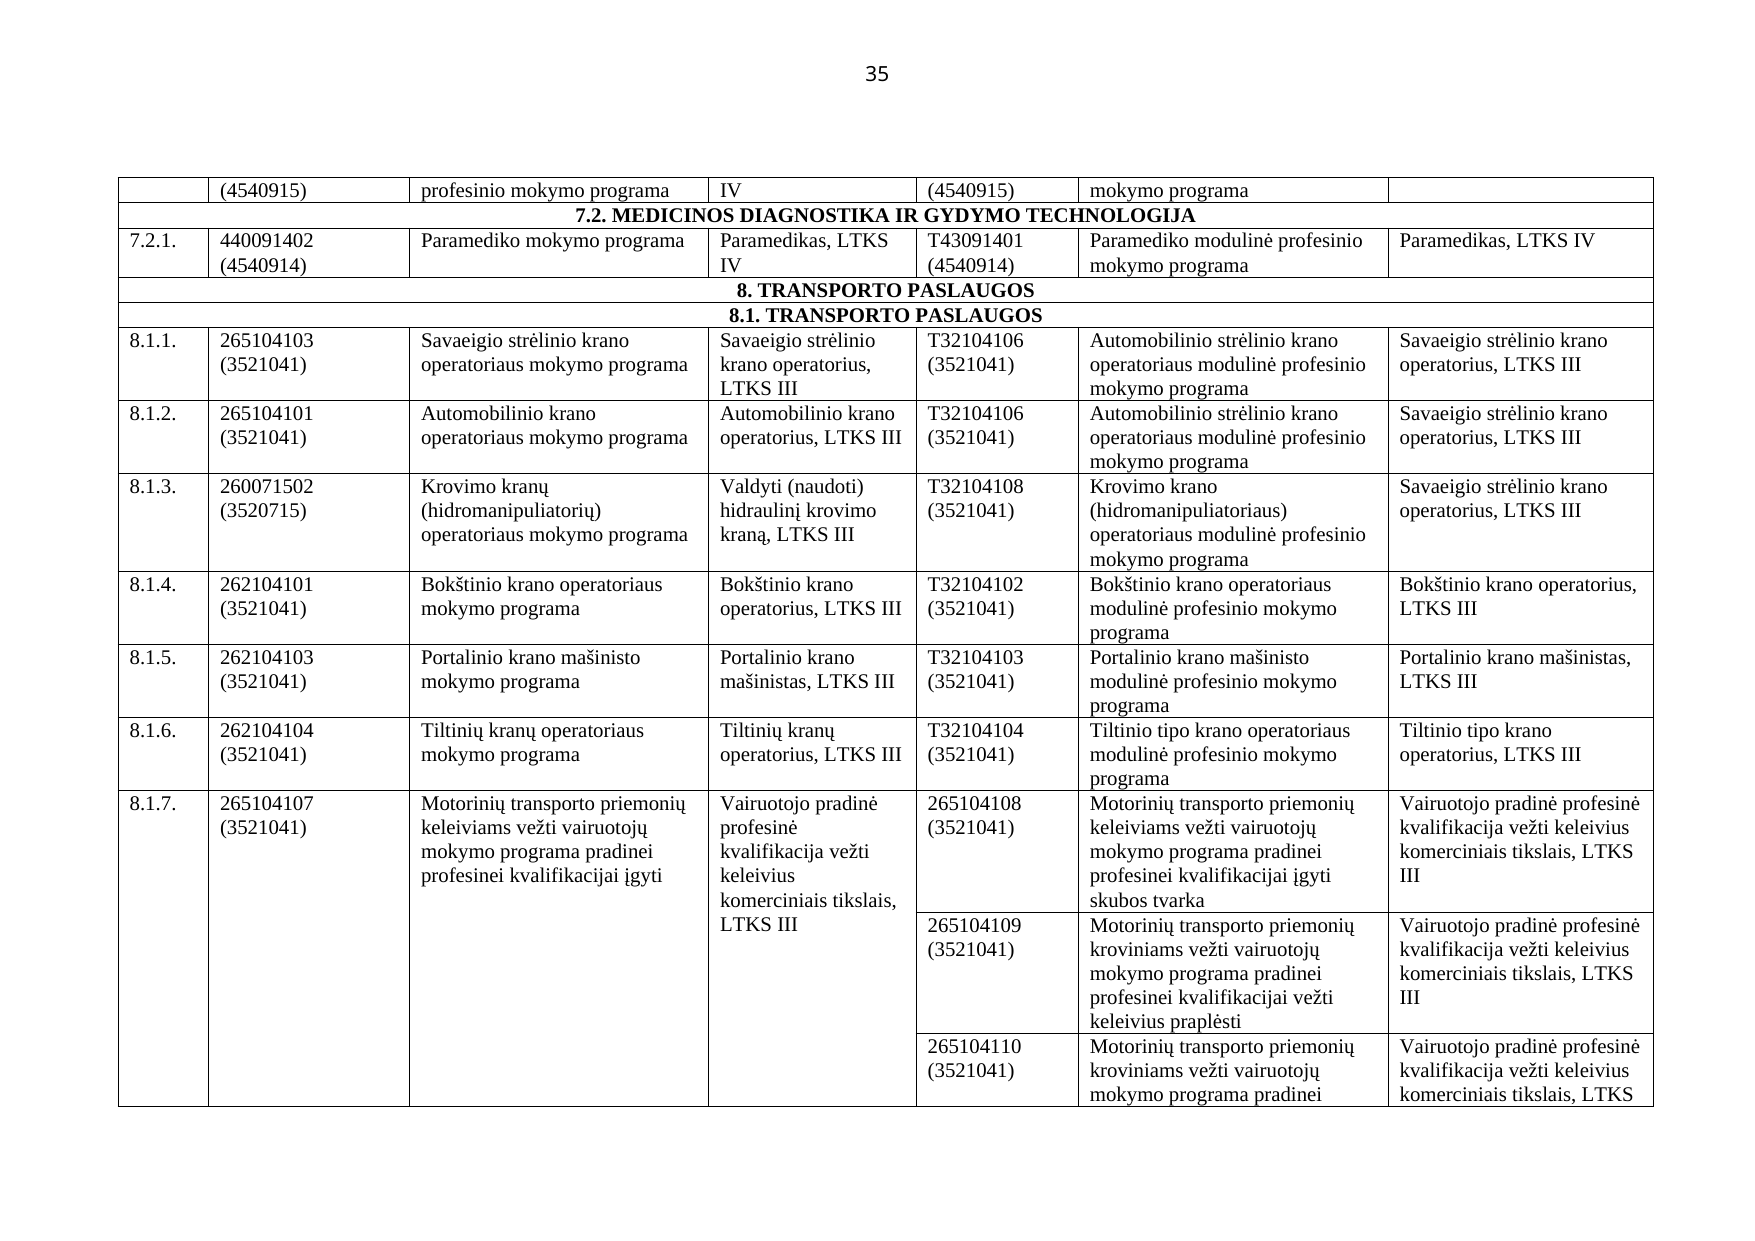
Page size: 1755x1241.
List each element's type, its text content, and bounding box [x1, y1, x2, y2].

table_cell 8.1.1. [119, 328, 208, 400]
table_cell 8.1.2. [119, 401, 208, 473]
table_cell 260071502 (3520715) [209, 474, 409, 571]
table_cell [119, 178, 208, 202]
table_cell 265104109 (3521041) [917, 913, 1078, 1033]
table_cell Savaeigio strėlinio krano operatorius, LTKS III [1389, 401, 1653, 473]
table_cell Paramediko mokymo programa [410, 229, 708, 277]
table_cell T32104104 (3521041) [917, 718, 1078, 790]
table_cell 265104108 (3521041) [917, 791, 1078, 912]
table_cell 8.1.7. [119, 791, 208, 1106]
table_cell 8.1.5. [119, 645, 208, 717]
table_cell Motorinių transporto priemonių keleiviams vežti vairuotojų mokymo programa pradinei profesinei kvalifikacijai įgyti [410, 791, 708, 1106]
table_cell Vairuotojo pradinė profesinė kvalifikacija vežti keleivius komerciniais tikslais, LTKS III [1389, 913, 1653, 1033]
table_cell 8. TRANSPORTO PASLAUGOS [119, 278, 1653, 302]
table_cell Valdyti (naudoti) hidraulinį krovimo kraną, LTKS III [709, 474, 916, 571]
table_cell Bokštinio krano operatoriaus modulinė profesinio mokymo programa [1079, 572, 1388, 644]
table_cell 7.2. MEDICINOS DIAGNOSTIKA IR GYDYMO TECHNOLOGIJA [119, 203, 1653, 227]
table_cell Motorinių transporto priemonių keleiviams vežti vairuotojų mokymo programa pradinei profesinei kvalifikacijai įgyti skubos tvarka [1079, 791, 1388, 912]
table_cell Vairuotojo pradinė profesinė kvalifikacija vežti keleivius komerciniais tikslais, LTKS [1389, 1034, 1653, 1106]
table_cell 262104103 (3521041) [209, 645, 409, 717]
table_cell 8.1.6. [119, 718, 208, 790]
table_cell Vairuotojo pradinė profesinė kvalifikacija vežti keleivius komerciniais tikslais, LTKS III [709, 791, 916, 1106]
table_cell Automobilinio strėlinio krano operatoriaus modulinė profesinio mokymo programa [1079, 328, 1388, 400]
table_cell Portalinio krano mašinistas, LTKS III [709, 645, 916, 717]
table_cell 265104110 (3521041) [917, 1034, 1078, 1106]
table_cell T32104102 (3521041) [917, 572, 1078, 644]
table_cell Tiltinio tipo krano operatoriaus modulinė profesinio mokymo programa [1079, 718, 1388, 790]
table_cell profesinio mokymo programa [410, 178, 708, 202]
table_cell (4540915) [917, 178, 1078, 202]
table_cell Krovimo krano (hidromanipuliatoriaus) operatoriaus modulinė profesinio mokymo programa [1079, 474, 1388, 571]
table_cell 8.1. TRANSPORTO PASLAUGOS [119, 303, 1653, 327]
table_cell Krovimo kranų (hidromanipuliatorių) operatoriaus mokymo programa [410, 474, 708, 571]
table_cell T32104103 (3521041) [917, 645, 1078, 717]
table_cell IV [709, 178, 916, 202]
table_cell 262104101 (3521041) [209, 572, 409, 644]
table_cell 262104104 (3521041) [209, 718, 409, 790]
table_cell 265104103 (3521041) [209, 328, 409, 400]
table_cell 265104101 (3521041) [209, 401, 409, 473]
table_cell Motorinių transporto priemonių kroviniams vežti vairuotojų mokymo programa pradinei profesinei kvalifikacijai vežti keleivius praplėsti [1079, 913, 1388, 1033]
table_cell Tiltinių kranų operatoriaus mokymo programa [410, 718, 708, 790]
table_cell Vairuotojo pradinė profesinė kvalifikacija vežti keleivius komerciniais tikslais, LTKS III [1389, 791, 1653, 912]
table_cell Automobilinio krano operatorius, LTKS III [709, 401, 916, 473]
table_cell Savaeigio strėlinio krano operatoriaus mokymo programa [410, 328, 708, 400]
table_cell Portalinio krano mašinisto mokymo programa [410, 645, 708, 717]
table_cell 440091402 (4540914) [209, 229, 409, 277]
table_cell (4540915) [209, 178, 409, 202]
table_cell T43091401 (4540914) [917, 229, 1078, 277]
table_cell Bokštinio krano operatorius, LTKS III [1389, 572, 1653, 644]
table_cell 8.1.4. [119, 572, 208, 644]
table_cell Motorinių transporto priemonių kroviniams vežti vairuotojų mokymo programa pradinei [1079, 1034, 1388, 1106]
table_cell 265104107 (3521041) [209, 791, 409, 1106]
table_cell 8.1.3. [119, 474, 208, 571]
table_cell Paramedikas, LTKS IV [709, 229, 916, 277]
table_cell Automobilinio strėlinio krano operatoriaus modulinė profesinio mokymo programa [1079, 401, 1388, 473]
table_cell Bokštinio krano operatorius, LTKS III [709, 572, 916, 644]
table_cell T32104106 (3521041) [917, 401, 1078, 473]
table_cell T32104108 (3521041) [917, 474, 1078, 571]
table_cell Tiltinių kranų operatorius, LTKS III [709, 718, 916, 790]
table_cell Bokštinio krano operatoriaus mokymo programa [410, 572, 708, 644]
table_cell [1389, 178, 1653, 202]
table_cell Savaeigio strėlinio krano operatorius, LTKS III [709, 328, 916, 400]
table_cell Tiltinio tipo krano operatorius, LTKS III [1389, 718, 1653, 790]
table_cell Portalinio krano mašinisto modulinė profesinio mokymo programa [1079, 645, 1388, 717]
table_cell Savaeigio strėlinio krano operatorius, LTKS III [1389, 328, 1653, 400]
table_cell T32104106 (3521041) [917, 328, 1078, 400]
table_cell Paramedikas, LTKS IV [1389, 229, 1653, 277]
table_cell Automobilinio krano operatoriaus mokymo programa [410, 401, 708, 473]
table_cell Savaeigio strėlinio krano operatorius, LTKS III [1389, 474, 1653, 571]
table_cell Paramediko modulinė profesinio mokymo programa [1079, 229, 1388, 277]
table_cell mokymo programa [1079, 178, 1388, 202]
table_cell Portalinio krano mašinistas, LTKS III [1389, 645, 1653, 717]
table_cell 7.2.1. [119, 229, 208, 277]
